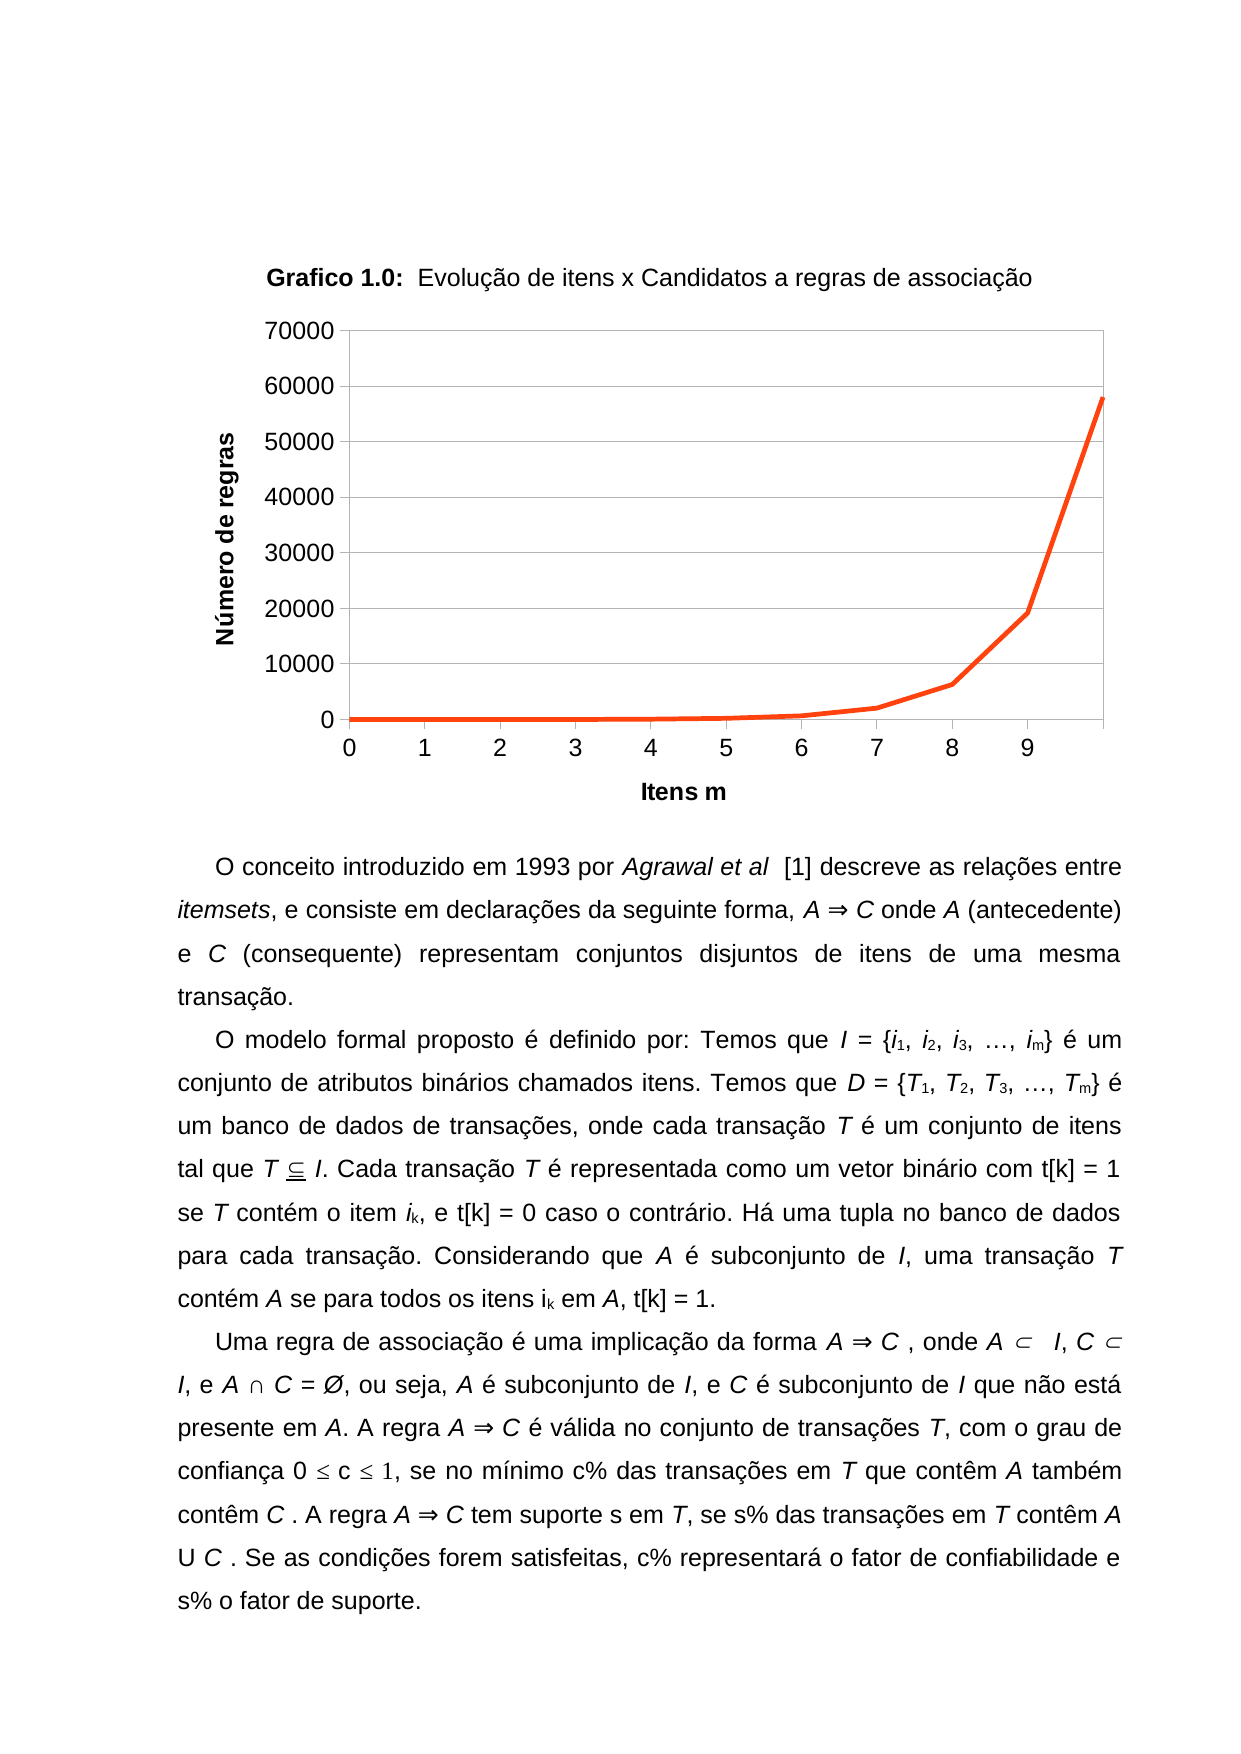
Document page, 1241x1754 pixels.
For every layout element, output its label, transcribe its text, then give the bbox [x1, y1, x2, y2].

text Uma regra de associação é uma implicação da forma A ⇒ C , onde A  I, C  I, e A ∩ C = Ø, ou seja, A é subconjunto de I, e C é subconjunto de I que não está presente em A. A regra A ⇒ C é válida no conjunto de transações T, com o grau de confiança 0 ≤ c ≤ 1, se no mínimo c% das transações em T que contêm A também contêm C . A regra A ⇒ C tem suporte s em T, se s% das transações em T contêm A U C . Se as condições forem satisfeitas, c% representará o fator de confiabilidade e s% o fator de suporte. [177, 1327, 1122, 1614]
text O conceito introduzido em 1993 por Agrawal et al [1] descreve as relações entre itemsets, e consiste em declarações da seguinte forma, A ⇒ C onde A (antecedente) e C (consequente) representam conjuntos disjuntos de itens de uma mesma transação. [177, 307, 1122, 1011]
text O modelo formal proposto é definido por: Temos que I = {i1, i2, i3, …, im} é um conjunto de atributos binários chamados itens. Temos que D = {T1, T2, T3, …, Tm} é um banco de dados de transações, onde cada transação T é um conjunto de itens tal que T  I. Cada transação T é representada como um vetor binário com t[k] = 1 se T contém o item ik, e t[k] = 0 caso o contrário. Há uma tupla no banco de dados para cada transação. Considerando que A é subconjunto de I, uma transação T contém A se para todos os itens ik em A, t[k] = 1. [177, 1025, 1122, 1312]
text Grafico 1.0: Evolução de itens x Candidatos a regras de associação [177, 263, 1122, 292]
